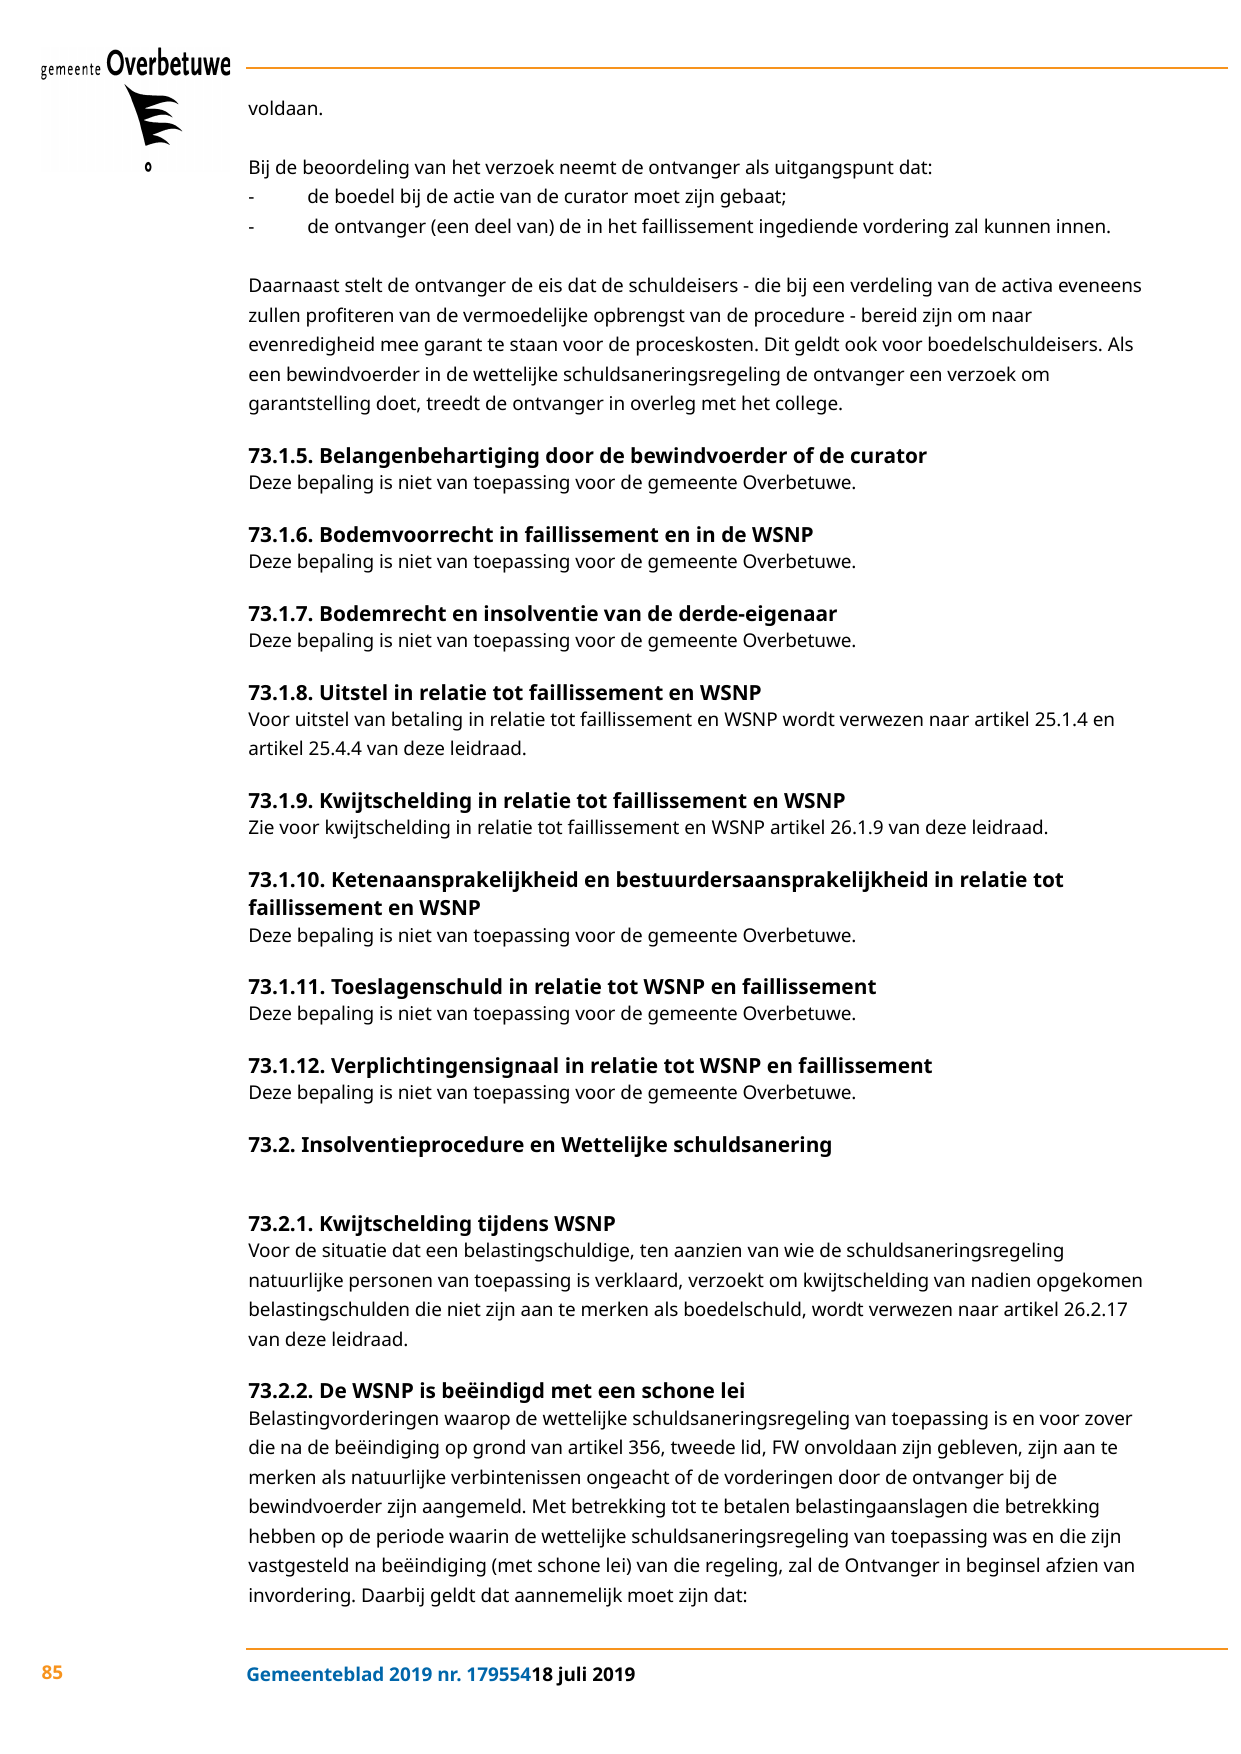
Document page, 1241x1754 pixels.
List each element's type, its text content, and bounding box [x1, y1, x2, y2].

text 73.2.2. De WSNP is beëindigd met een schone lei [248, 1376, 1152, 1405]
text 73.1.10. Ketenaansprakelijkheid en bestuurdersaansprakelijkheid in relatie tot faillissement en WSNP [248, 865, 1152, 922]
text 73.1.5. Belangenbehartiging door de bewindvoerder of de curator [248, 441, 1152, 469]
text 73.1.7. Bodemrecht en insolventie van de derde-eigenaar [248, 599, 1152, 627]
text Deze bepaling is niet van toepassing voor de gemeente Overbetuwe. [248, 1079, 1152, 1105]
text Voor de situatie dat een belastingschuldige, ten aanzien van wie de schuldsaneringsregeling natuurlijke personen van toepassing is verklaard, verzoekt om kwijtschelding van nadien opgekomen belastingschulden die niet zijn aan te merken als boedelschuld, wordt verwezen naar artikel 26.2.17 van deze leidraad. [248, 1237, 1152, 1352]
text Deze bepaling is niet van toepassing voor de gemeente Overbetuwe. [248, 1001, 1152, 1026]
text Deze bepaling is niet van toepassing voor de gemeente Overbetuwe. [248, 469, 1152, 495]
list de ontvanger (een deel van) de in het faillissement ingediende vordering zal kunnen innen. [248, 213, 1152, 239]
text voldaan. [248, 95, 1152, 121]
text 73.2.1. Kwijtschelding tijdens WSNP [248, 1209, 1152, 1237]
text Deze bepaling is niet van toepassing voor de gemeente Overbetuwe. [248, 922, 1152, 947]
text Deze bepaling is niet van toepassing voor de gemeente Overbetuwe. [248, 627, 1152, 653]
text Belastingvorderingen waarop de wettelijke schuldsaneringsregeling van toepassing is en voor zover die na de beëindiging op grond van artikel 356, tweede lid, FW onvoldaan zijn gebleven, zijn aan te merken als natuurlijke verbintenissen ongeacht of de vorderingen door de ontvanger bij de bewindvoerder zijn aangemeld. Met betrekking tot te betalen belastingaanslagen die betrekking hebben op de periode waarin de wettelijke schuldsaneringsregeling van toepassing was en die zijn vastgesteld na beëindiging (met schone lei) van die regeling, zal de Ontvanger in beginsel afzien van invordering. Daarbij geldt dat aannemelijk moet zijn dat: [248, 1405, 1152, 1608]
text 73.1.11. Toeslagenschuld in relatie tot WSNP en faillissement [248, 972, 1152, 1001]
picture [41, 47, 231, 172]
text 73.1.12. Verplichtingensignaal in relatie tot WSNP en faillissement [248, 1051, 1152, 1079]
text Bij de beoordeling van het verzoek neemt de ontvanger als uitgangspunt dat: [248, 154, 1152, 180]
text Daarnaast stelt de ontvanger de eis dat de schuldeisers - die bij een verdeling van de activa eveneens zullen profiteren van de vermoedelijke opbrengst van de procedure - bereid zijn om naar evenredigheid mee garant te staan voor de proceskosten. Dit geldt ook voor boedelschuldeisers. Als een bewindvoerder in de wettelijke schuldsaneringsregeling de ontvanger een verzoek om garantstelling doet, treedt de ontvanger in overleg met het college. [248, 272, 1152, 416]
text 73.1.6. Bodemvoorrecht in faillissement en in de WSNP [248, 520, 1152, 548]
text 73.1.8. Uitstel in relatie tot faillissement en WSNP [248, 678, 1152, 706]
text Voor uitstel van betaling in relatie tot faillissement en WSNP wordt verwezen naar artikel 25.1.4 en artikel 25.4.4 van deze leidraad. [248, 706, 1152, 761]
text Deze bepaling is niet van toepassing voor de gemeente Overbetuwe. [248, 548, 1152, 574]
text 73.2. Insolventieprocedure en Wettelijke schuldsanering [248, 1130, 1152, 1158]
text Zie voor kwijtschelding in relatie tot faillissement en WSNP artikel 26.1.9 van deze leidraad. [248, 814, 1152, 840]
text 73.1.9. Kwijtschelding in relatie tot faillissement en WSNP [248, 786, 1152, 814]
list de boedel bij de actie van de curator moet zijn gebaat; [248, 183, 1152, 209]
